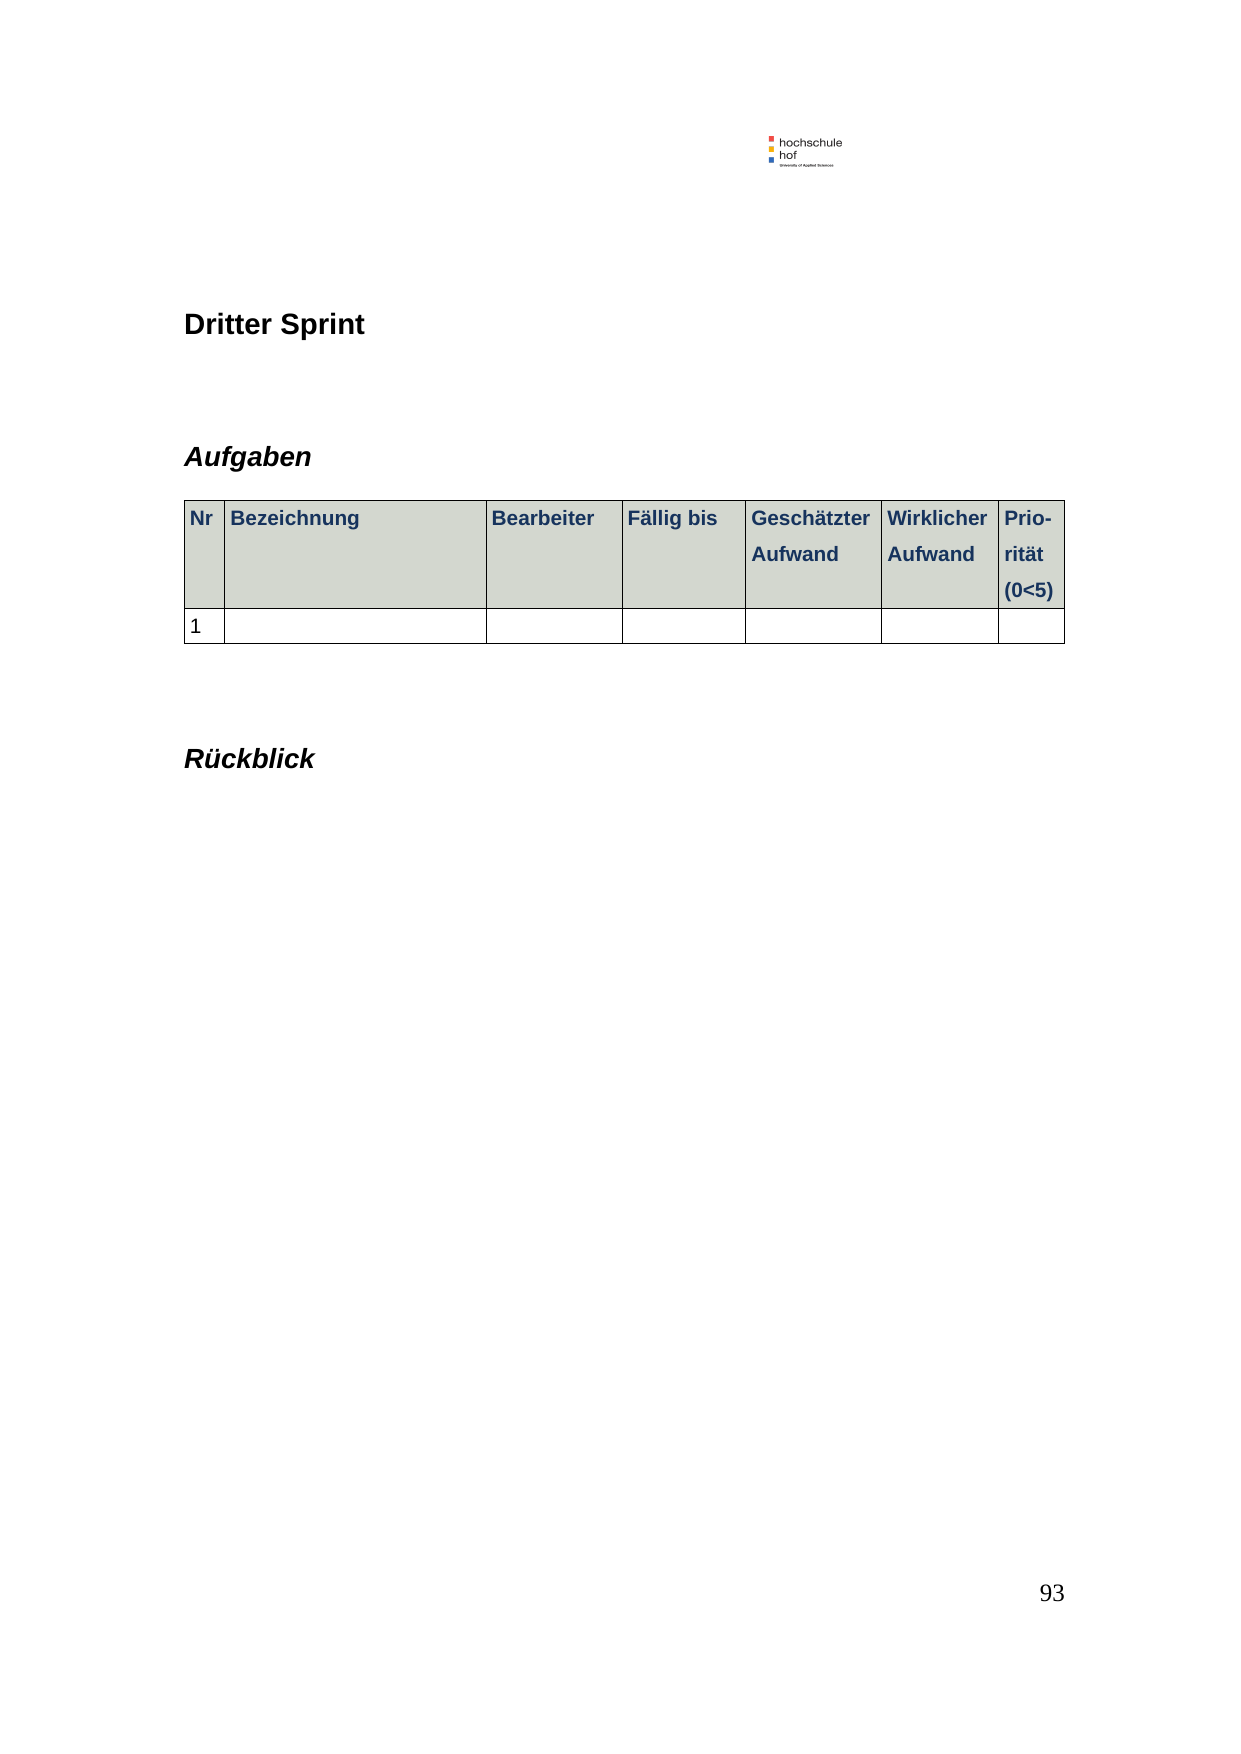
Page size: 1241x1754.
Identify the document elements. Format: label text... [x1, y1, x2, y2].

table_header Prio-rität (0<5) [999, 501, 1064, 608]
table_header Nr [185, 501, 224, 608]
table_header Bearbeiter [487, 501, 622, 608]
table_cell [225, 609, 486, 643]
table_header Bezeichnung [225, 501, 486, 608]
table_header Geschätzter Aufwand [746, 501, 881, 608]
table_cell [487, 609, 622, 643]
table_cell [746, 609, 881, 643]
subtitle Aufgaben [184, 440, 1064, 472]
table_cell 1 [185, 609, 224, 643]
table_header Wirklicher Aufwand [882, 501, 998, 608]
picture [768, 136, 842, 167]
table_header Fällig bis [623, 501, 745, 608]
subtitle Rückblick [184, 742, 1064, 774]
subtitle Dritter Sprint [184, 307, 1064, 341]
table_cell [999, 609, 1064, 643]
table_cell [623, 609, 745, 643]
table_cell [882, 609, 998, 643]
